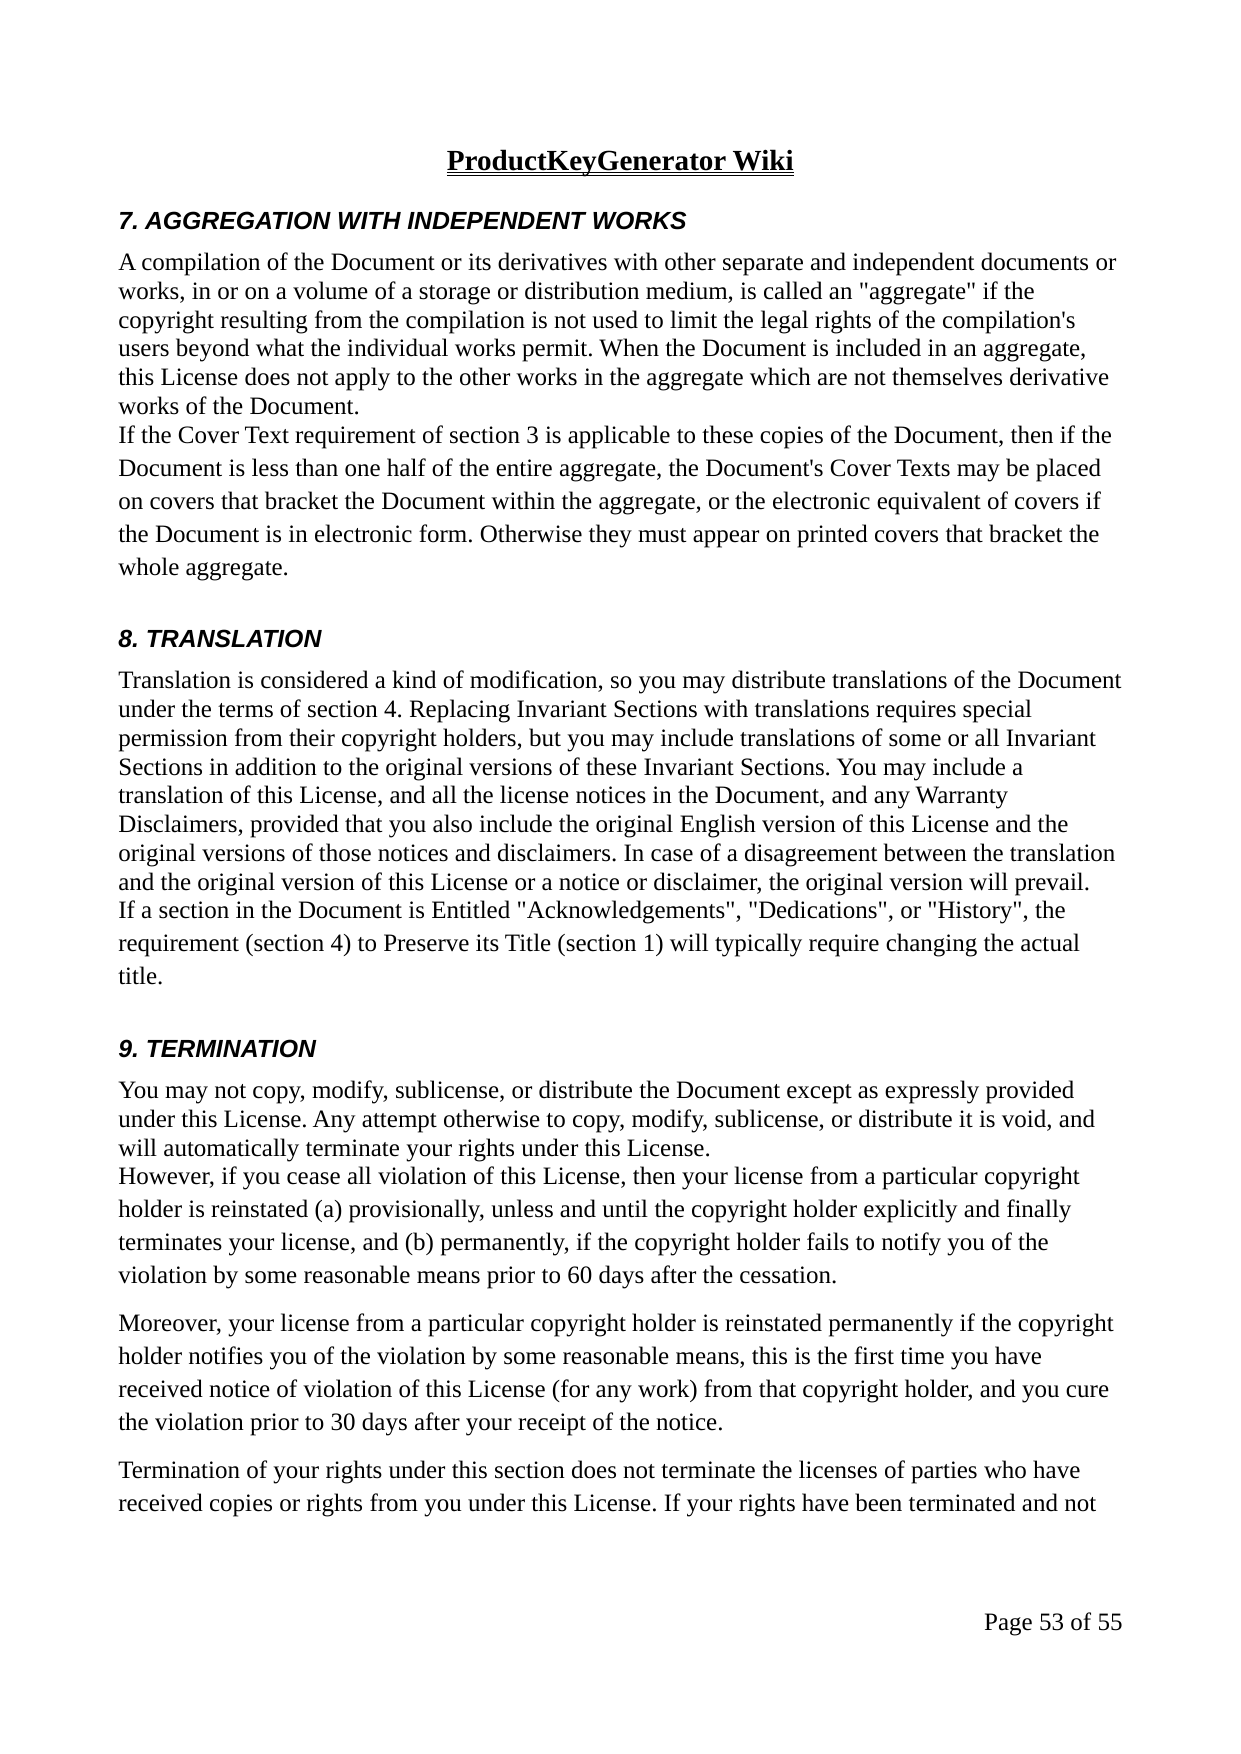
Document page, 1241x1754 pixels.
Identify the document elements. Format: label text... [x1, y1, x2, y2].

text If a section in the Document is Entitled "Acknowledgements", "Dedications", or "History", the requirement (section 4) to Preserve its Title (section 1) will typically require changing the actual title. [118, 895, 1122, 990]
text A compilation of the Document or its derivatives with other separate and independent documents or works, in or on a volume of a storage or distribution medium, is called an "aggregate" if the copyright resulting from the compilation is not used to limit the legal rights of the compilation's users beyond what the individual works permit. When the Document is included in an aggregate, this License does not apply to the other works in the aggregate which are not themselves derivative works of the Document. [118, 247, 1122, 420]
subtitle 7. AGGREGATION WITH INDEPENDENT WORKS [118, 206, 1122, 235]
text Moreover, your license from a particular copyright holder is reinstated permanently if the copyright holder notifies you of the violation by some reasonable means, this is the first time you have received notice of violation of this License (for any work) from that copyright holder, and you cure the violation prior to 30 days after your receipt of the notice. [118, 1308, 1122, 1436]
text Translation is considered a kind of modification, so you may distribute translations of the Document under the terms of section 4. Replacing Invariant Sections with translations requires special permission from their copyright holders, but you may include translations of some or all Invariant Sections in addition to the original versions of these Invariant Sections. You may include a translation of this License, and all the license notices in the Document, and any Warranty Disclaimers, provided that you also include the original English version of this License and the original versions of those notices and disclaimers. In case of a disagreement between the translation and the original version of this License or a notice or disclaimer, the original version will prevail. [118, 665, 1122, 895]
text However, if you cease all violation of this License, then your license from a particular copyright holder is reinstated (a) provisionally, unless and until the copyright holder explicitly and finally terminates your license, and (b) permanently, if the copyright holder fails to notify you of the violation by some reasonable means prior to 60 days after the cessation. [118, 1161, 1122, 1289]
text You may not copy, modify, sublicense, or distribute the Document except as expressly provided under this License. Any attempt otherwise to copy, modify, sublicense, or distribute it is void, and will automatically terminate your rights under this License. [118, 1075, 1122, 1161]
text Termination of your rights under this section does not terminate the licenses of parties who have received copies or rights from you under this License. If your rights have been terminated and not [118, 1455, 1122, 1516]
text If the Cover Text requirement of section 3 is applicable to these copies of the Document, then if the Document is less than one half of the entire aggregate, the Document's Cover Texts may be placed on covers that bracket the Document within the aggregate, or the electronic equivalent of covers if the Document is in electronic form. Otherwise they must appear on printed covers that bracket the whole aggregate. [118, 420, 1122, 581]
subtitle 8. TRANSLATION [118, 624, 1122, 653]
subtitle 9. TERMINATION [118, 1034, 1122, 1063]
